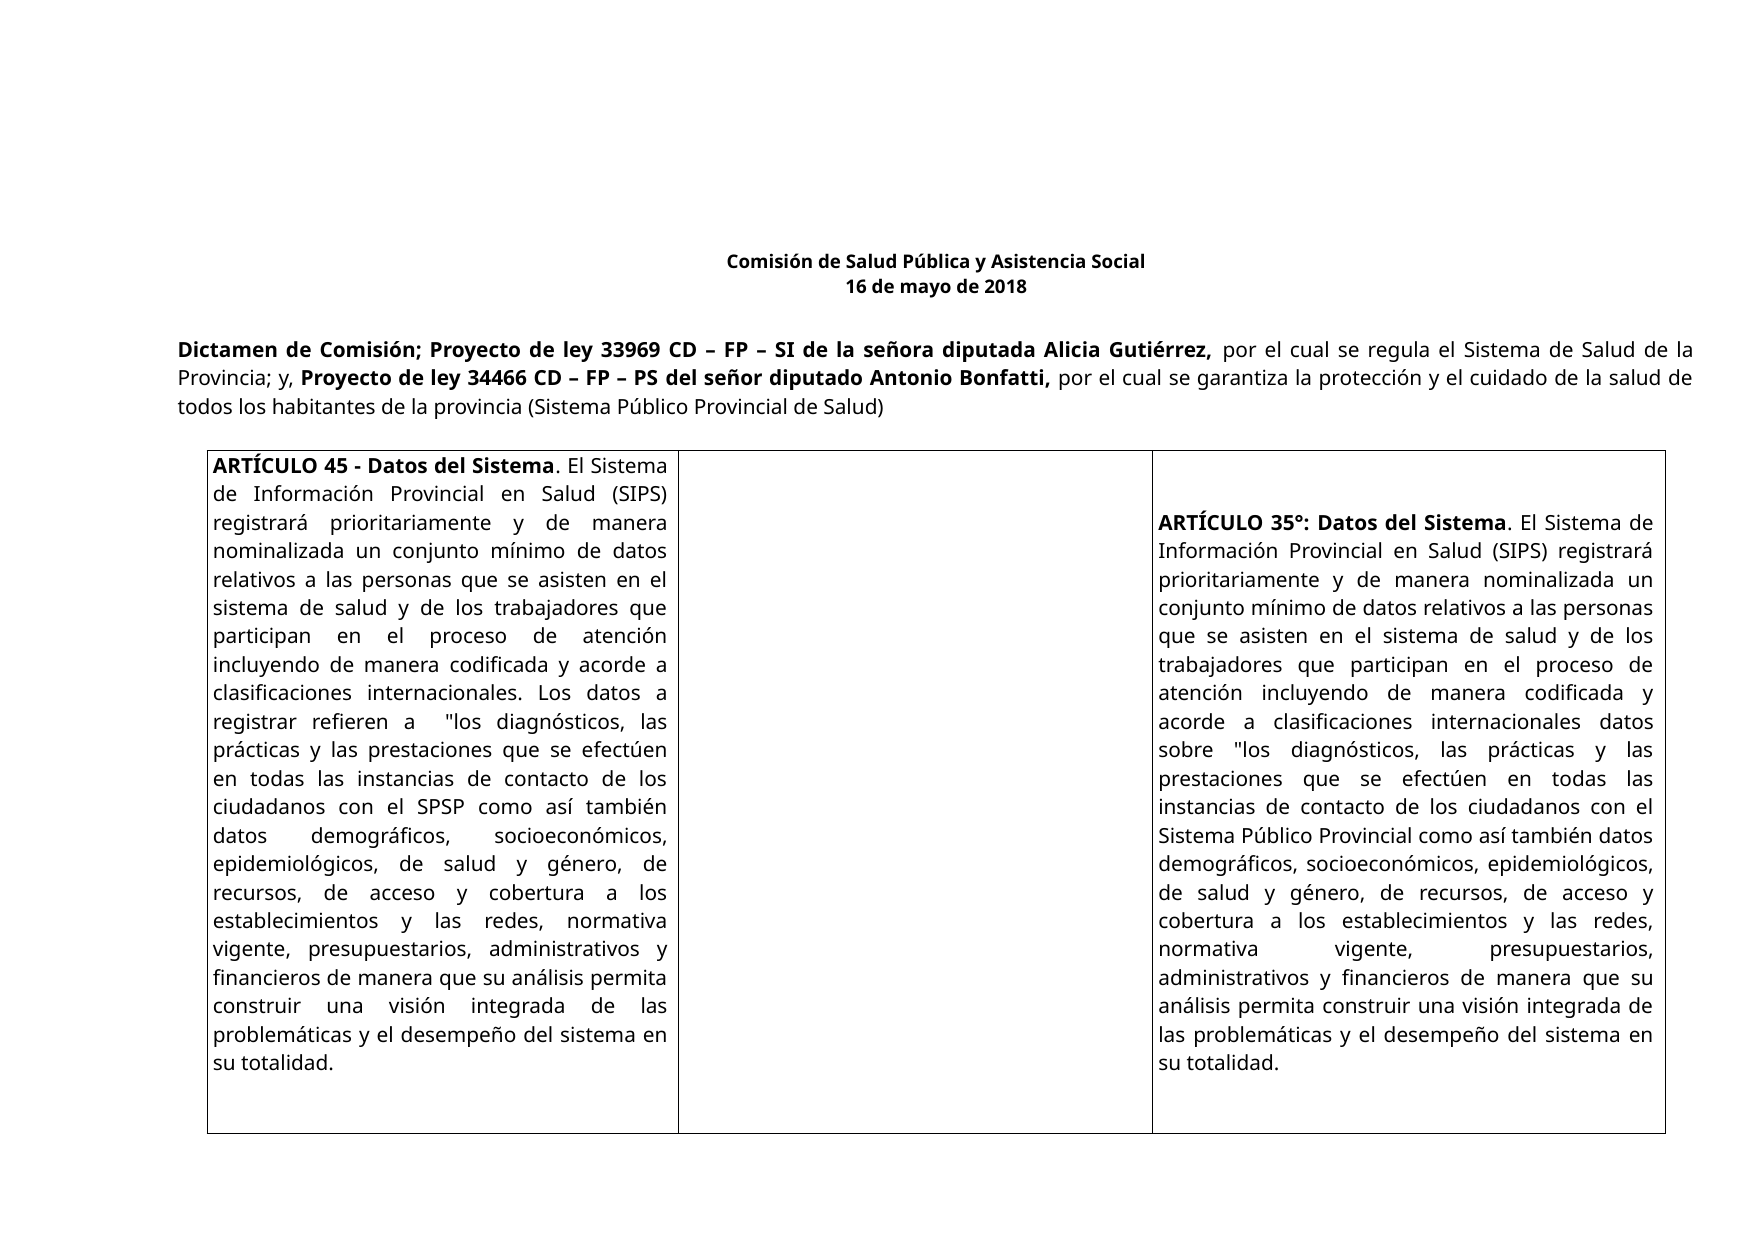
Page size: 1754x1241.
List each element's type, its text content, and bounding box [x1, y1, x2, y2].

table_header [1158, 1077, 1400, 1133]
table_cell [679, 451, 1152, 1133]
table_cell ARTÍCULO 35°: Datos del Sistema. El Sistema de Información Provincial en Salud (SIPS) registrará prioritariamente y de manera nominalizada un conjunto mínimo de datos relativos a las personas que se asisten en el sistema de salud y de los trabajadores que participan en el proceso de atención incluyendo de manera codificada y acorde a clasiﬁcaciones internacionales datos sobre "los diagnósticos, las prácticas y las prestaciones que se efectúen en todas las instancias de contacto de los ciudadanos con el Sistema Público Provincial como así también datos demográﬁcos, socioeconómicos, epidemiológicos, de salud y género, de recursos, de acceso y cobertura a los establecimientos y las redes, normativa vigente, presupuestarios, administrativos y ﬁnancieros de manera que su análisis permita construir una visión integrada de las problemáticas y el desempeño del sistema en su totalidad. [1153, 451, 1665, 1133]
table_cell ARTÍCULO 45 - Datos del Sistema. El Sistema de Información Provincial en Salud (SIPS) registrará prioritariamente y de manera nominalizada un conjunto mínimo de datos relativos a las personas que se asisten en el sistema de salud y de los trabajadores que participan en el proceso de atención incluyendo de manera codificada y acorde a clasiﬁcaciones internacionales. Los datos a registrar refieren a "los diagnósticos, las prácticas y las prestaciones que se efectúen en todas las instancias de contacto de los ciudadanos con el SPSP como así también datos demográﬁcos, socioeconómicos, epidemiológicos, de salud y género, de recursos, de acceso y cobertura a los establecimientos y las redes, normativa vigente, presupuestarios, administrativos y ﬁnancieros de manera que su análisis permita construir una visión integrada de las problemáticas y el desempeño del sistema en su totalidad. [208, 451, 678, 1133]
